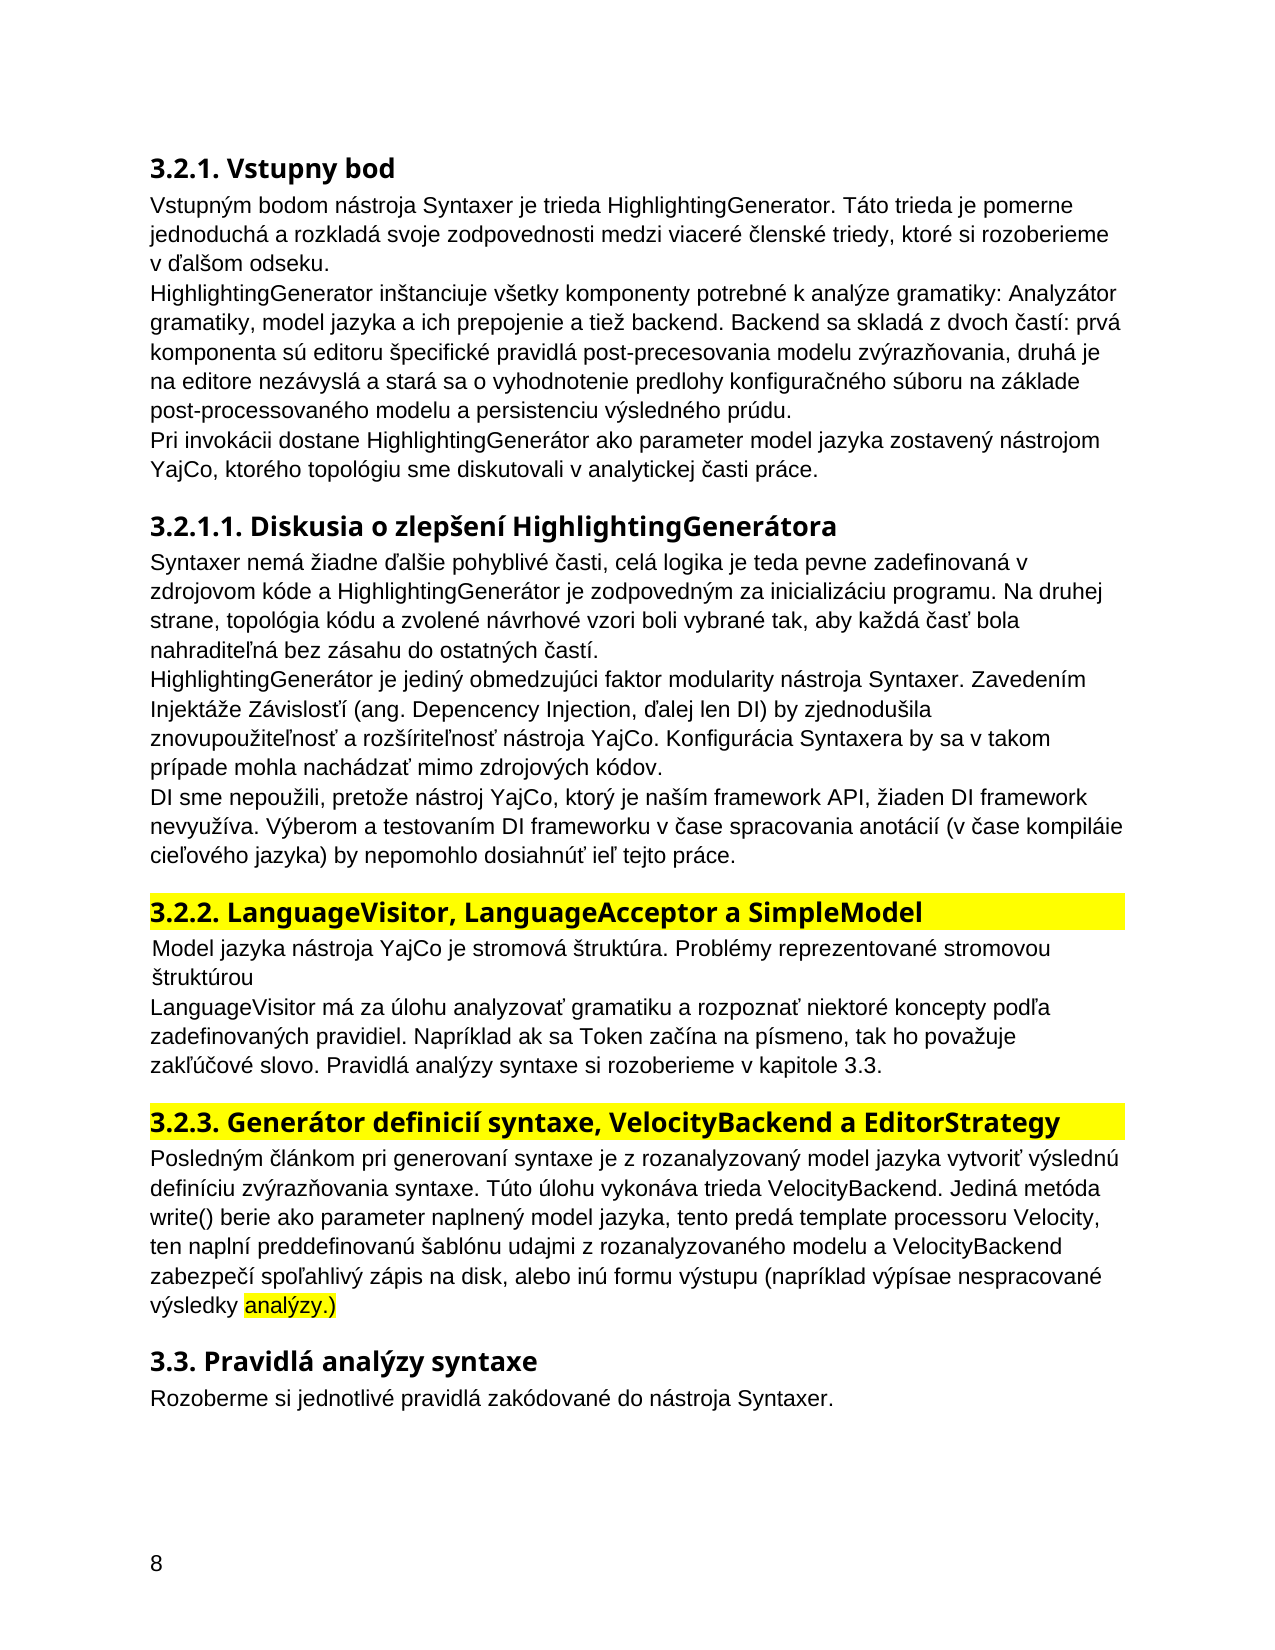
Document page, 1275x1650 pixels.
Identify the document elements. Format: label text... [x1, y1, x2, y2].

subtitle 3.2.1.1. Diskusia o zlepšení HighlightingGenerátora [150, 507, 1125, 544]
text HighlightingGenerator inštanciuje všetky komponenty potrebné k analýze gramatiky: Analyzátor gramatiky, model jazyka a ich prepojenie a tiež backend. Backend sa skladá z dvoch častí: prvá komponenta sú editoru špecifické pravidlá post-precesovania modelu zvýrazňovania, druhá je na editore nezávyslá a stará sa o vyhodnotenie predlohy konfiguračného súboru na základe post-processovaného modelu a persistenciu výsledného prúdu. [150, 281, 1125, 424]
subtitle 3.2.3. Generátor definicií syntaxe, VelocityBackend a EditorStrategy [150, 1103, 1125, 1140]
subtitle Model jazyka nástroja YajCo je stromová štruktúra. Problémy reprezentované stromovou štruktúrou [152, 936, 1125, 991]
text Syntaxer nemá žiadne ďalšie pohyblivé časti, celá logika je teda pevne zadefinovaná v zdrojovom kóde a HighlightingGenerátor je zodpovedným za inicializáciu programu. Na druhej strane, topológia kódu a zvolené návrhové vzori boli vybrané tak, aby každá časť bola nahraditeľná bez zásahu do ostatných častí. [150, 549, 1125, 663]
subtitle 3.2.2. LanguageVisitor, LanguageAcceptor a SimpleModel [150, 893, 1125, 930]
text HighlightingGenerátor je jediný obmedzujúci faktor modularity nástroja Syntaxer. Zavedením Injektáže Závislosťí (ang. Depencency Injection, ďalej len DI) by zjednodušila znovupoužiteľnosť a rozšíriteľnosť nástroja YajCo. Konfigurácia Syntaxera by sa v takom prípade mohla nachádzať mimo zdrojových kódov. [150, 667, 1125, 781]
text Posledným článkom pri generovaní syntaxe je z rozanalyzovaný model jazyka vytvoriť výslednú definíciu zvýrazňovania syntaxe. Túto úlohu vykonáva trieda VelocityBackend. Jediná metóda write() berie ako parameter naplnený model jazyka, tento predá template processoru Velocity, ten naplní preddefinovanú šablónu udajmi z rozanalyzovaného modelu a VelocityBackend zabezpečí spoľahlivý zápis na disk, alebo inú formu výstupu (napríklad výpísae nespracované výsledky analýzy.) [150, 1146, 1125, 1318]
subtitle 3.2.1. Vstupny bod [150, 150, 1125, 187]
subtitle 3.3. Pravidlá analýzy syntaxe [150, 1343, 1125, 1380]
text LanguageVisitor má za úlohu analyzovať gramatiku a rozpoznať niektoré koncepty podľa zadefinovaných pravidiel. Napríklad ak sa Token začína na písmeno, tak ho považuje zakľúčové slovo. Pravidlá analýzy syntaxe si rozoberieme v kapitole 3.3. [150, 994, 1125, 1079]
text Rozoberme si jednotlivé pravidlá zakódované do nástroja Syntaxer. [150, 1385, 1125, 1411]
text Pri invokácii dostane HighlightingGenerátor ako parameter model jazyka zostavený nástrojom YajCo, ktorého topológiu sme diskutovali v analytickej časti práce. [150, 427, 1125, 482]
text Vstupným bodom nástroja Syntaxer je trieda HighlightingGenerator. Táto trieda je pomerne jednoduchá a rozkladá svoje zodpovednosti medzi viaceré členské triedy, ktoré si rozoberieme v ďalšom odseku. [150, 192, 1125, 277]
text DI sme nepoužili, pretože nástroj YajCo, ktorý je naším framework API, žiaden DI framework nevyužíva. Výberom a testovaním DI frameworku v čase spracovania anotácií (v čase kompiláie cieľového jazyka) by nepomohlo dosiahnúť ieľ tejto práce. [150, 784, 1125, 869]
